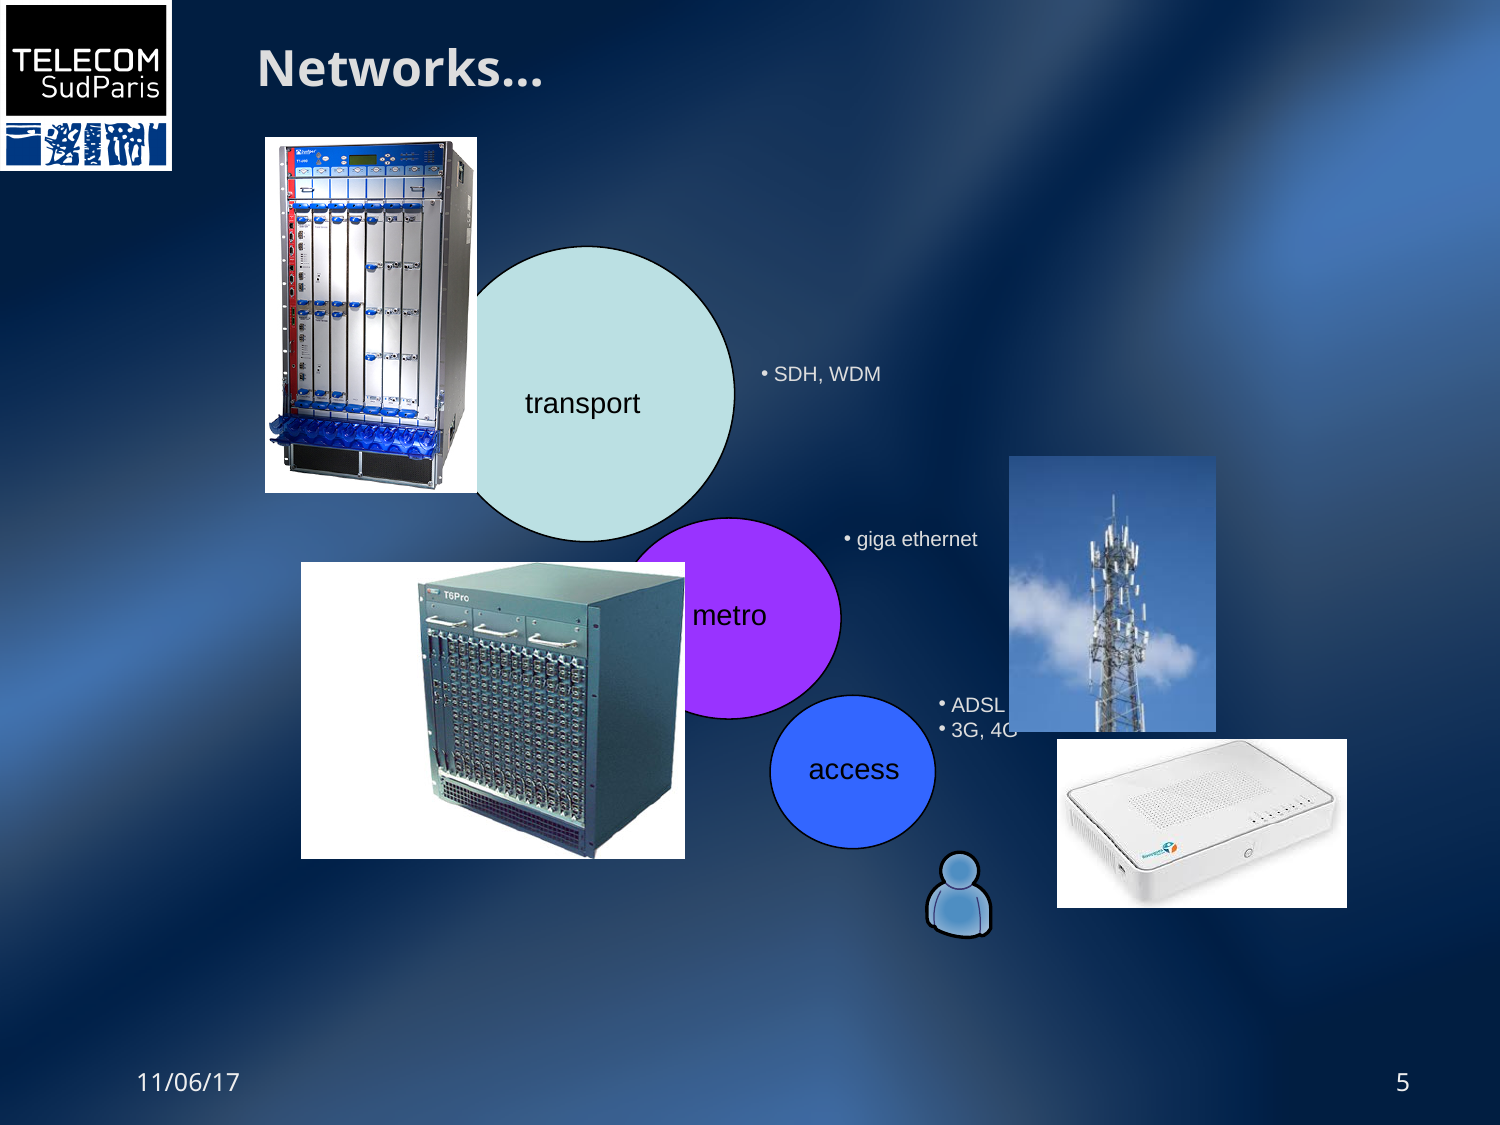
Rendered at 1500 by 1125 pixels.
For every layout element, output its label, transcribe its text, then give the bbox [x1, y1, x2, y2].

title Networks… [242, 7, 1436, 126]
text_box giga ethernet [829, 517, 993, 559]
text_box [636, 517, 842, 720]
chart [923, 848, 995, 941]
text_box access [793, 742, 915, 793]
text_box [770, 695, 936, 849]
text_box [477, 246, 735, 542]
text_box transport [510, 376, 656, 427]
text_box ADSL 3G, 4G [923, 683, 1034, 749]
text_box SDH, WDM [746, 352, 896, 394]
picture [0, 0, 1500, 1125]
text_box metro [685, 589, 783, 640]
